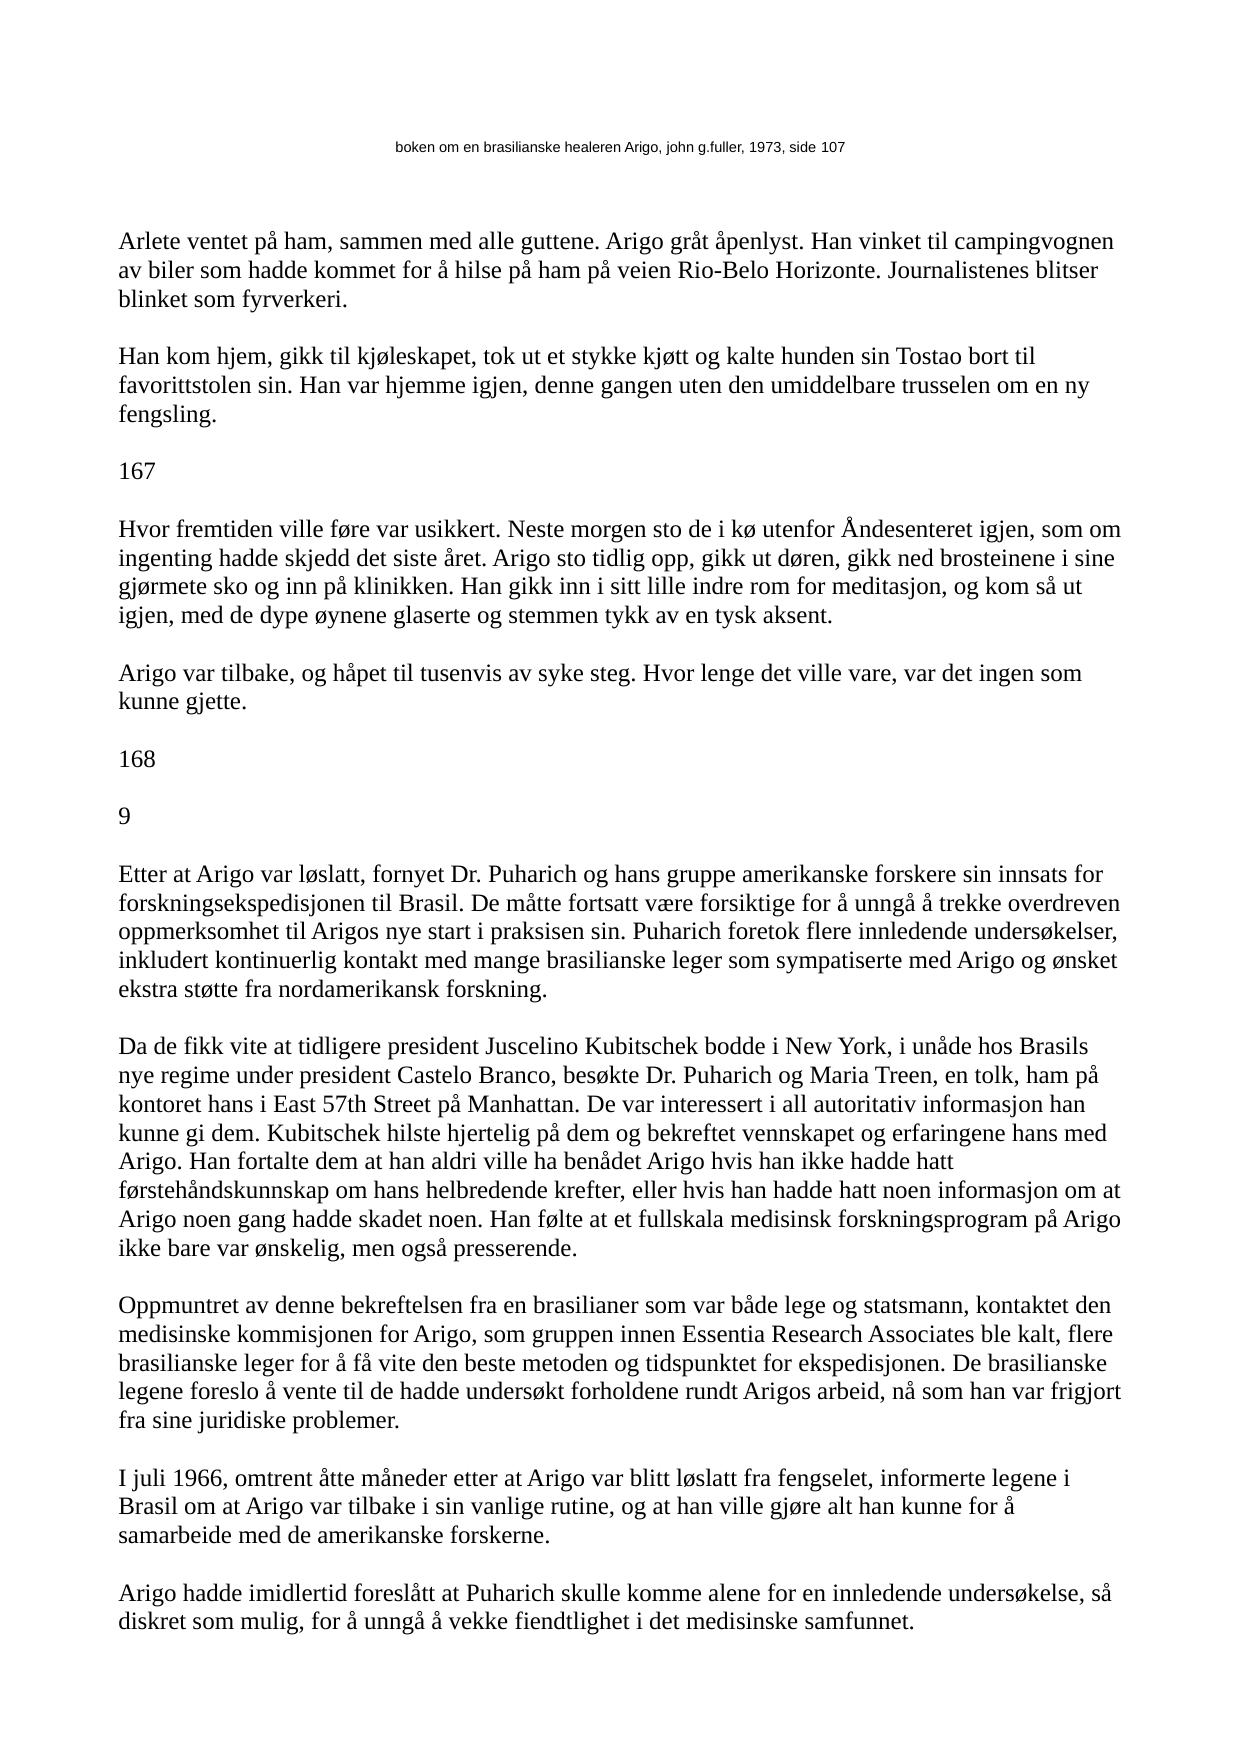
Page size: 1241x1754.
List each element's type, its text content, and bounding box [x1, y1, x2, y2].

text I juli 1966, omtrent åtte måneder etter at Arigo var blitt løslatt fra fengselet, informerte legene i Brasil om at Arigo var tilbake i sin vanlige rutine, og at han ville gjøre alt han kunne for å samarbeide med de amerikanske forskerne. [118, 1463, 1122, 1549]
text 9 [118, 801, 1122, 830]
text Hvor fremtiden ville føre var usikkert. Neste morgen sto de i kø utenfor Åndesenteret igjen, som om ingenting hadde skjedd det siste året. Arigo sto tidlig opp, gikk ut døren, gikk ned brosteinene i sine gjørmete sko og inn på klinikken. Han gikk inn i sitt lille indre rom for meditasjon, og kom så ut igjen, med de dype øynene glaserte og stemmen tykk av en tysk aksent. [118, 514, 1122, 629]
text 167 [118, 456, 1122, 485]
text 168 [118, 744, 1122, 773]
text Arlete ventet på ham, sammen med alle guttene. Arigo gråt åpenlyst. Han vinket til campingvognen av biler som hadde kommet for å hilse på ham på veien Rio-Belo Horizonte. Journalistenes blitser blinket som fyrverkeri. [118, 226, 1122, 313]
text Oppmuntret av denne bekreftelsen fra en brasilianer som var både lege og statsmann, kontaktet den medisinske kommisjonen for Arigo, som gruppen innen Essentia Research Associates ble kalt, flere brasilianske leger for å få vite den beste metoden og tidspunktet for ekspedisjonen. De brasilianske legene foreslo å vente til de hadde undersøkt forholdene rundt Arigos arbeid, nå som han var frigjort fra sine juridiske problemer. [118, 1290, 1122, 1434]
text Han kom hjem, gikk til kjøleskapet, tok ut et stykke kjøtt og kalte hunden sin Tostao bort til favorittstolen sin. Han var hjemme igjen, denne gangen uten den umiddelbare trusselen om en ny fengsling. [118, 341, 1122, 428]
text Etter at Arigo var løslatt, fornyet Dr. Puharich og hans gruppe amerikanske forskere sin innsats for forskningsekspedisjonen til Brasil. De måtte fortsatt være forsiktige for å unngå å trekke overdreven oppmerksomhet til Arigos nye start i praksisen sin. Puharich foretok flere innledende undersøkelser, inkludert kontinuerlig kontakt med mange brasilianske leger som sympatiserte med Arigo og ønsket ekstra støtte fra nordamerikansk forskning. [118, 859, 1122, 1003]
text Da de fikk vite at tidligere president Juscelino Kubitschek bodde i New York, i unåde hos Brasils nye regime under president Castelo Branco, besøkte Dr. Puharich og Maria Treen, en tolk, ham på kontoret hans i East 57th Street på Manhattan. De var interessert i all autoritativ informasjon han kunne gi dem. Kubitschek hilste hjertelig på dem og bekreftet vennskapet og erfaringene hans med Arigo. Han fortalte dem at han aldri ville ha benådet Arigo hvis han ikke hadde hatt førstehåndskunnskap om hans helbredende krefter, eller hvis han hadde hatt noen informasjon om at Arigo noen gang hadde skadet noen. Han følte at et fullskala medisinsk forskningsprogram på Arigo ikke bare var ønskelig, men også presserende. [118, 1031, 1122, 1261]
text Arigo hadde imidlertid foreslått at Puharich skulle komme alene for en innledende undersøkelse, så diskret som mulig, for å unngå å vekke fiendtlighet i det medisinske samfunnet. [118, 1578, 1122, 1635]
text Arigo var tilbake, og håpet til tusenvis av syke steg. Hvor lenge det ville vare, var det ingen som kunne gjette. [118, 658, 1122, 715]
